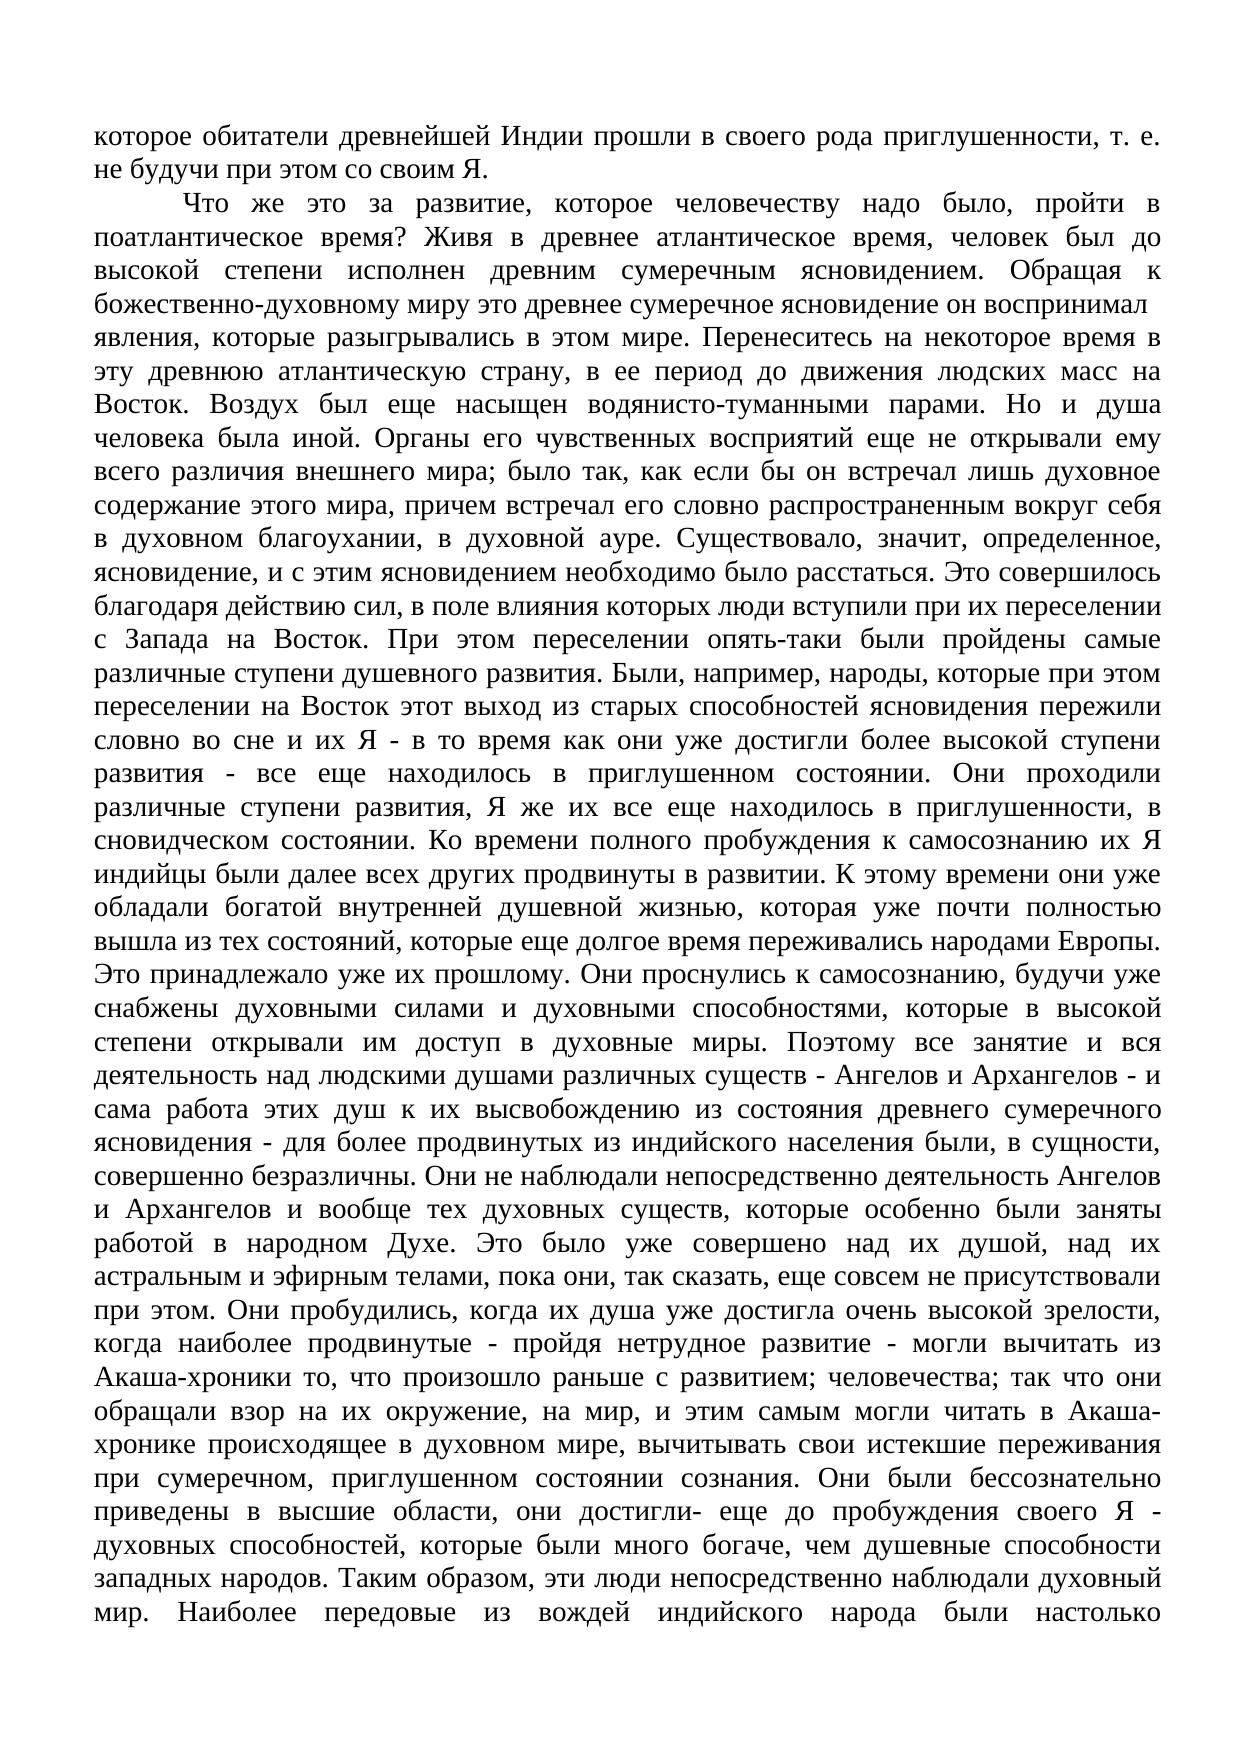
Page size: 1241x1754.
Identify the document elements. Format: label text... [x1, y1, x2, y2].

text явления, которые разыгрывались в этом мире. Перенеситесь на некоторое время в эту древнюю атлантическую страну, в ее период до движения людских масс на Восток. Воздух был еще насыщен водянисто-туманными парами. Но и душа человека была иной. Органы его чувственных восприятий еще не открывали ему всего различия внешнего мира; было так, как если бы он встречал лишь духовное содержание этого мира, причем встречал его словно распространенным вокруг себя в духовном благоухании, в духовной ауре. Существовало, значит, определенное, ясновидение, и с этим ясновидением необходимо было расстаться. Это совершилось благодаря действию сил, в поле влияния которых люди вступили при их переселении с Запада на Восток. При этом переселении опять-таки были пройдены самые различные ступени душевного развития. Были, например, народы, которые при этом переселении на Восток этот выход из старых способностей ясновидения пережили словно во сне и их Я - в то время как они уже достигли более высокой ступени развития - все еще находилось в приглушенном состоянии. Они проходили различные ступени развития, Я же их все еще находилось в приглушенности, в сновидческом состоянии. Ко времени полного пробуждения к самосознанию их Я индийцы были далее всех других продвинуты в развитии. К этому времени они уже обладали богатой внутренней душевной жизнью, которая уже почти полностью вышла из тех состояний, которые еще долгое время переживались народами Европы. Это принадлежало уже их прошлому. Они проснулись к самосознанию, будучи уже снабжены духовными силами и духовными способностями, которые в высокой степени открывали им доступ в духовные миры. Поэтому все занятие и вся деятельность над людскими душами различных существ - Ангелов и Архангелов - и сама работа этих душ к их высвобождению из состояния древнего сумеречного ясновидения - для более продвинутых из индийского населения были, в сущности, совершенно безразличны. Они не наблюдали непосредственно деятельность Ангелов и Архангелов и вообще тех духовных существ, которые особенно были заняты работой в народном Духе. Это было уже совершено над их душой, над их астральным и эфирным телами, пока они, так сказать, еще совсем не присутствовали при этом. Они пробудились, когда их душа уже достигла очень высокой зрелости, когда наиболее продвинутые - пройдя нетрудное развитие - могли вычитать из Акаша-хроники то, что произошло раньше с развитием; человечества; так что они обращали взор на их окружение, на мир, и этим самым могли читать в Акаша-хронике происходящее в духовном мире, вычитывать свои истекшие переживания при сумеречном, приглушенном состоянии сознания. Они были бессознательно приведены в высшие области, они достигли- еще до пробуждения своего Я - духовных способностей, которые были много богаче, чем душевные способности западных народов. Таким образом, эти люди непосредственно наблюдали духовный мир. Наиболее передовые из вождей индийского народа были настолько [94, 319, 1162, 1627]
text Что же это за развитие, которое человечеству надо было, пройти в поатлантическое время? Живя в древнее атлантическое время, человек был до высокой степени исполнен древним сумеречным ясновидением. Обращая к божественно-духовному миру это древнее сумеречное ясновидение он воспринимал [94, 185, 1162, 319]
text которое обитатели древнейшей Индии прошли в своего рода приглушенности, т. е. не будучи при этом со своим Я. [94, 118, 1162, 185]
